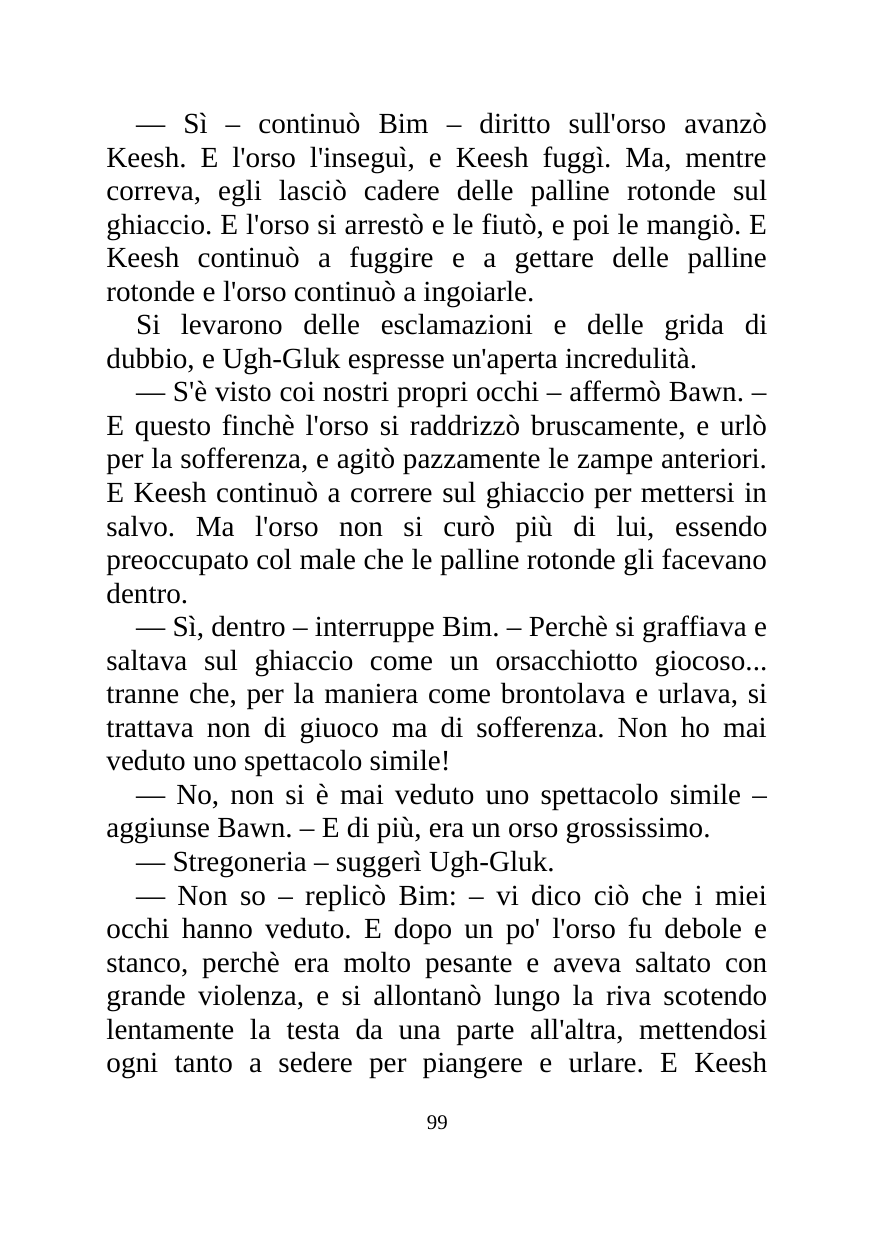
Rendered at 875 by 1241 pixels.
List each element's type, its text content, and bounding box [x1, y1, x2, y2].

text — Sì – continuò Bim – diritto sull'orso avanzò Keesh. E l'orso l'inseguì, e Keesh fuggì. Ma, mentre correva, egli lasciò cadere delle palline rotonde sul ghiaccio. E l'orso si arrestò e le fiutò, e poi le mangiò. E Keesh continuò a fuggire e a gettare delle palline rotonde e l'orso continuò a ingoiarle. [106, 106, 768, 307]
text — S'è visto coi nostri propri occhi – affermò Bawn. – E questo finchè l'orso si raddrizzò bruscamente, e urlò per la sofferenza, e agitò pazzamente le zampe anteriori. E Keesh continuò a correre sul ghiaccio per mettersi in salvo. Ma l'orso non si curò più di lui, essendo preoccupato col male che le palline rotonde gli facevano dentro. [106, 374, 768, 609]
text — No, non si è mai veduto uno spettacolo simile – aggiunse Bawn. – E di più, era un orso grossissimo. [106, 777, 768, 844]
text — Non so – replicò Bim: – vi dico ciò che i miei occhi hanno veduto. E dopo un po' l'orso fu debole e stanco, perchè era molto pesante e aveva saltato con grande violenza, e si allontanò lungo la riva scotendo lentamente la testa da una parte all'altra, mettendosi ogni tanto a sedere per piangere e urlare. E Keesh [106, 878, 768, 1079]
text — Stregoneria – suggerì Ugh-Gluk. [106, 844, 768, 878]
text — Sì, dentro – interruppe Bim. – Perchè si graffiava e saltava sul ghiaccio come un orsacchiotto giocoso... tranne che, per la maniera come brontolava e urlava, si trattava non di giuoco ma di sofferenza. Non ho mai veduto uno spettacolo simile! [106, 609, 768, 777]
text Si levarono delle esclamazioni e delle grida di dubbio, e Ugh-Gluk espresse un'aperta incredulità. [106, 307, 768, 374]
